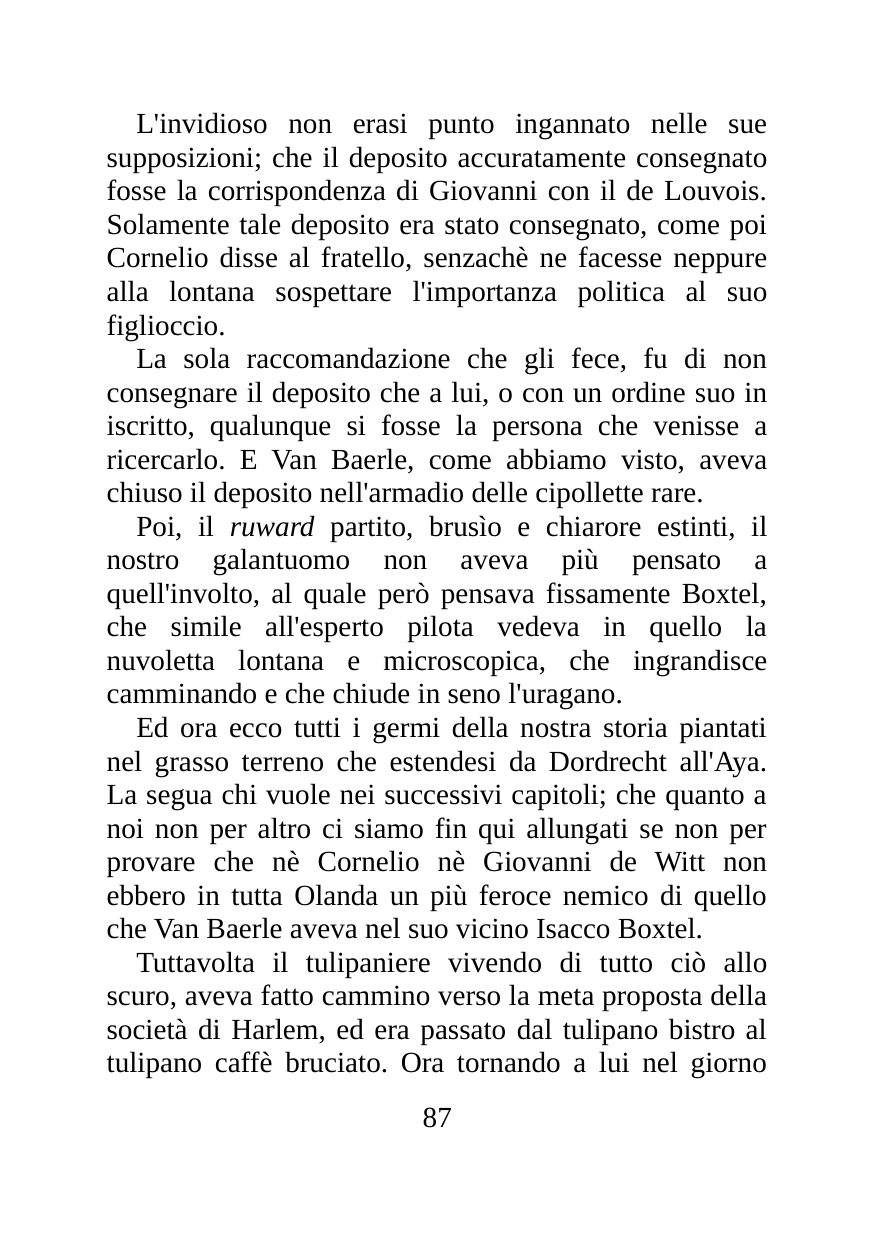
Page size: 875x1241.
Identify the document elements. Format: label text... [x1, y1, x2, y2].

text Ed ora ecco tutti i germi della nostra storia piantati nel grasso terreno che estendesi da Dordrecht all'Aya. La segua chi vuole nei successivi capitoli; che quanto a noi non per altro ci siamo fin qui allungati se non per provare che nè Cornelio nè Giovanni de Witt non ebbero in tutta Olanda un più feroce nemico di quello che Van Baerle aveva nel suo vicino Isacco Boxtel. [106, 710, 768, 945]
text L'invidioso non erasi punto ingannato nelle sue supposizioni; che il deposito accuratamente consegnato fosse la corrispondenza di Giovanni con il de Louvois. Solamente tale deposito era stato consegnato, come poi Cornelio disse al fratello, senzachè ne facesse neppure alla lontana sospettare l'importanza politica al suo figlioccio. [106, 106, 768, 341]
text Tuttavolta il tulipaniere vivendo di tutto ciò allo scuro, aveva fatto cammino verso la meta proposta della società di Harlem, ed era passato dal tulipano bistro al tulipano caffè bruciato. Ora tornando a lui nel giorno [106, 945, 768, 1079]
text Poi, il ruward partito, brusìo e chiarore estinti, il nostro galantuomo non aveva più pensato a quell'involto, al quale però pensava fissamente Boxtel, che simile all'esperto pilota vedeva in quello la nuvoletta lontana e microscopica, che ingrandisce camminando e che chiude in seno l'uragano. [106, 509, 768, 710]
text La sola raccomandazione che gli fece, fu di non consegnare il deposito che a lui, o con un ordine suo in iscritto, qualunque si fosse la persona che venisse a ricercarlo. E Van Baerle, come abbiamo visto, aveva chiuso il deposito nell'armadio delle cipollette rare. [106, 341, 768, 509]
